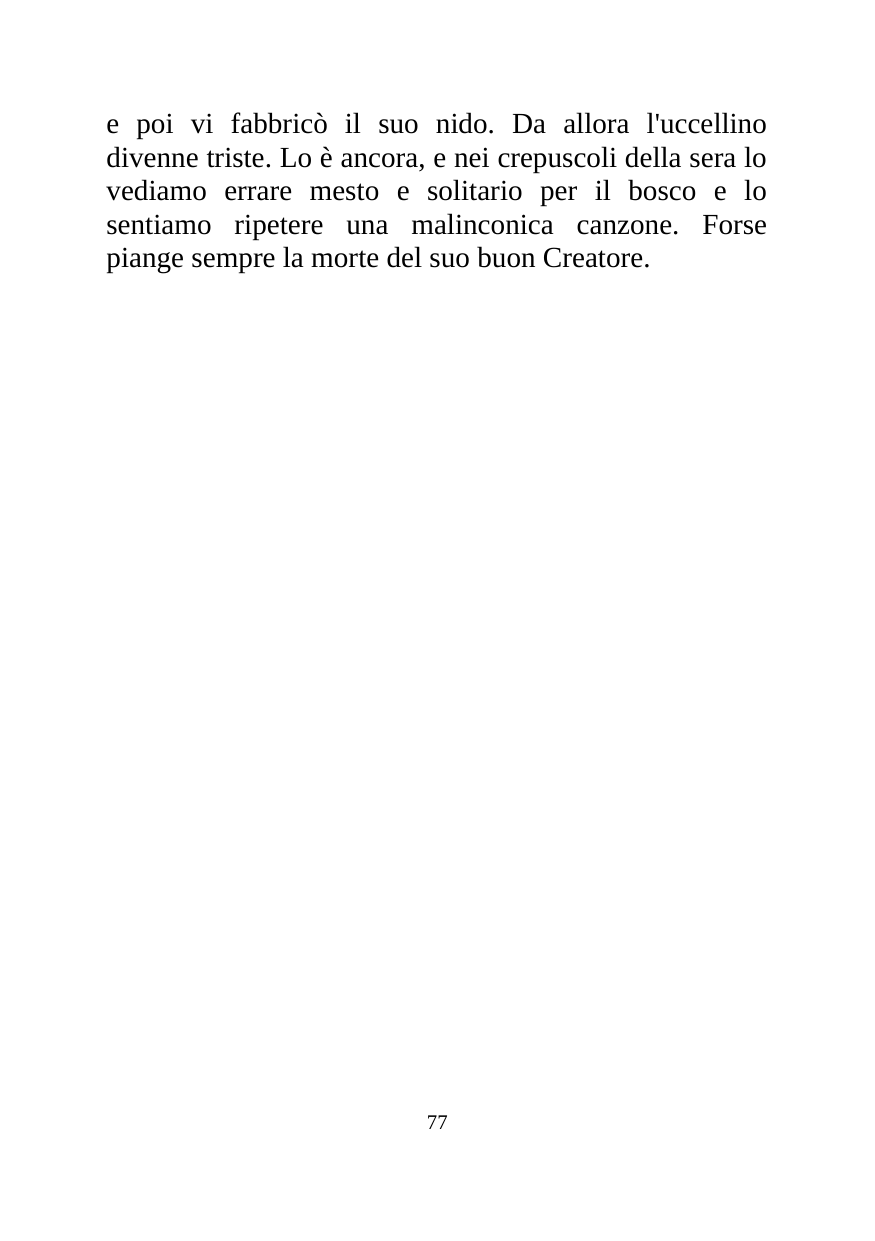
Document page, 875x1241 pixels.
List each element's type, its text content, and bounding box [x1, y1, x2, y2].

text e poi vi fabbricò il suo nido. Da allora l'uccellino divenne triste. Lo è ancora, e nei crepuscoli della sera lo vediamo errare mesto e solitario per il bosco e lo sentiamo ripetere una malinconica canzone. Forse piange sempre la morte del suo buon Creatore. [106, 106, 768, 274]
